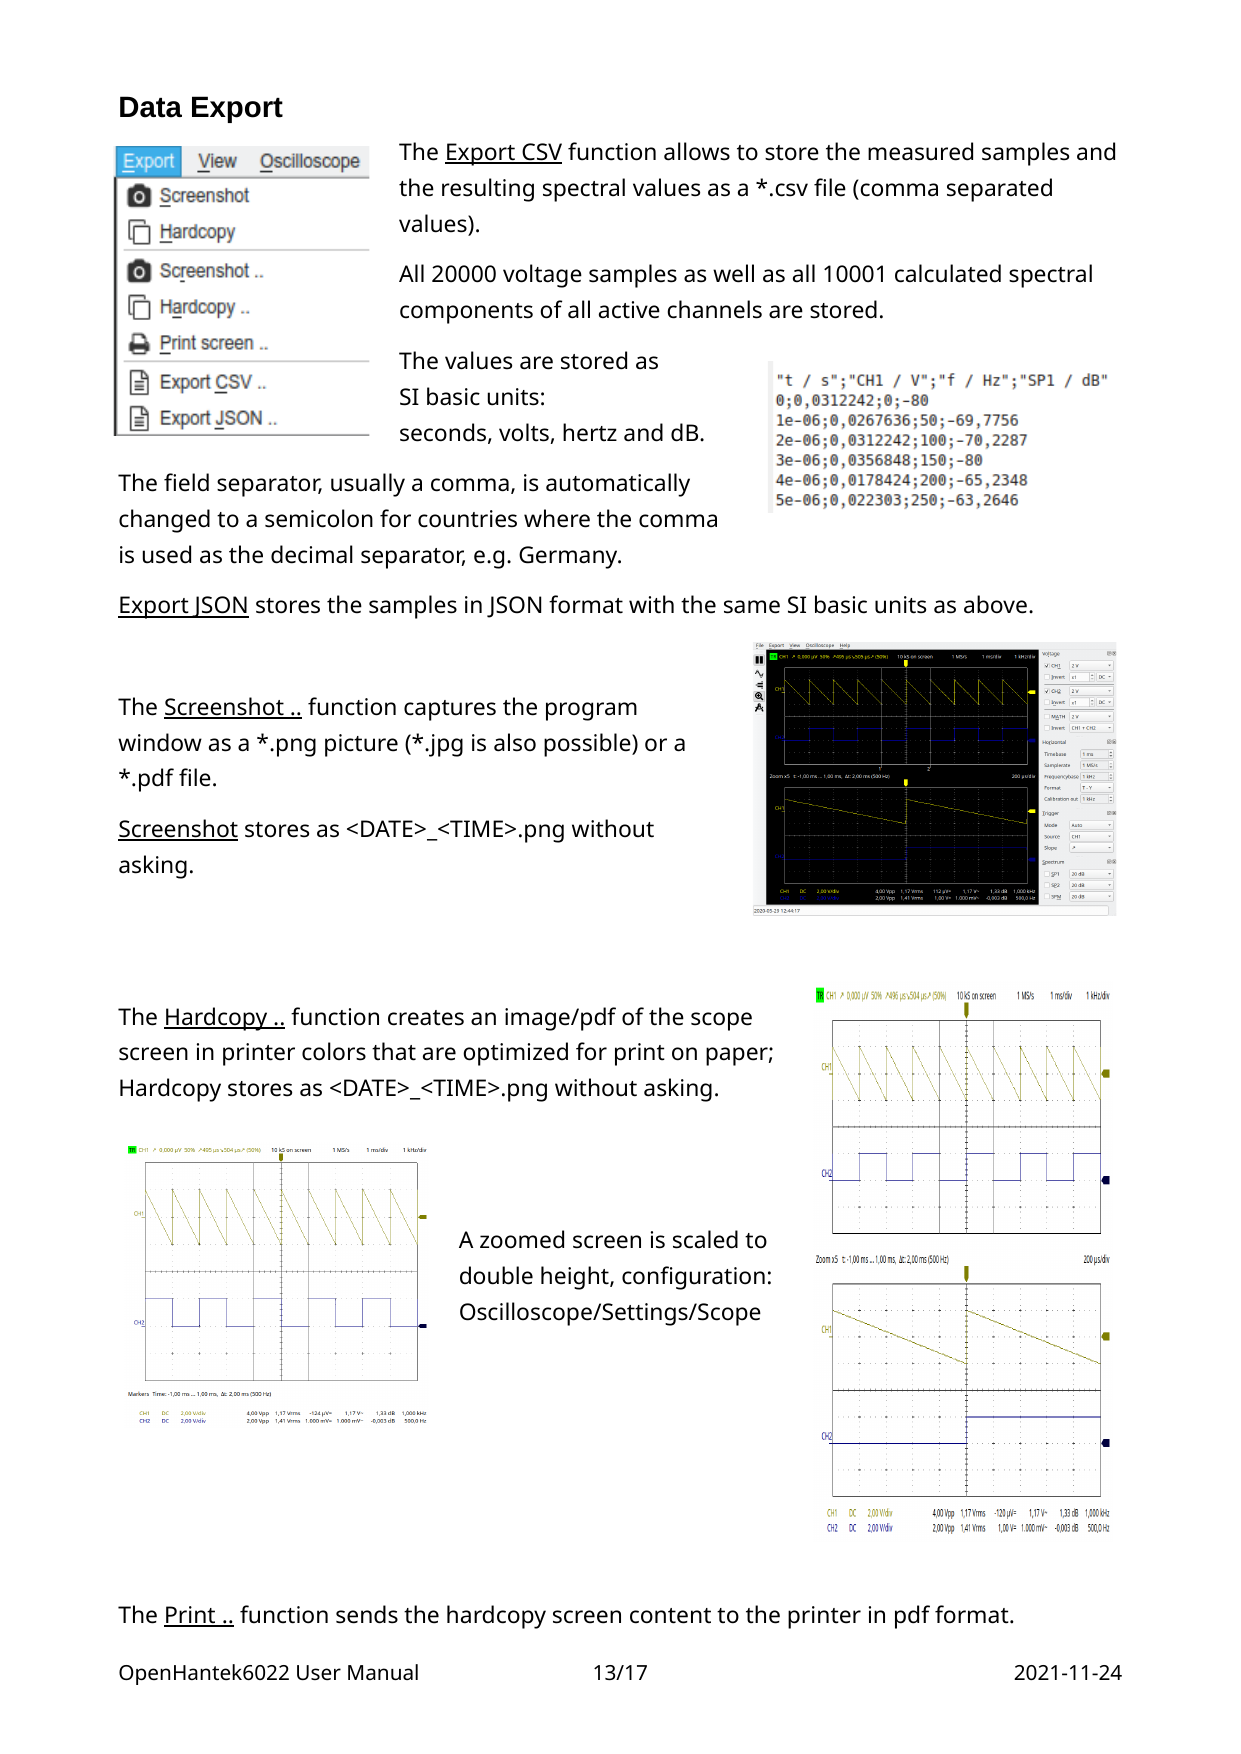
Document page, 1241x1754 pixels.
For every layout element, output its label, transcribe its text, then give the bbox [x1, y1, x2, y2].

picture [767, 361, 1119, 513]
text All 20000 voltage samples as well as all 10001 calculated spectral components of all active channels are stored. [370, 258, 1122, 325]
text The Hardcopy .. function creates an image/pdf of the scope screen in printer colors that are optimized for print on paper; Hardcopy stores as <DATE>_<TIME>.png without asking. [118, 1000, 812, 1103]
text The Print .. function sends the hardcopy screen content to the printer in pdf format. [118, 1599, 1122, 1630]
subtitle Data Export [118, 89, 1122, 123]
text A zoomed screen is scaled to double height, configuration: Oscilloscope/Settings/Scope [429, 1224, 812, 1327]
text The Export CSV function allows to store the measured samples and the resulting spectral values as a *.csv file (comma separated values). [118, 136, 1122, 239]
picture [113, 146, 370, 436]
picture [812, 981, 1113, 1542]
text Screenshot stores as <DATE>_<TIME>.png without asking. [118, 813, 752, 880]
text The field separator, usually a comma, is automatically changed to a semicolon for countries where the comma is used as the decimal separator, e.g. Germany. [118, 467, 1122, 570]
text Export JSON stores the samples in JSON format with the same SI basic units as above. [118, 589, 1122, 621]
text The Screenshot .. function captures the program window as a *.png picture (*.jpg is also possible) or a *.pdf file. [118, 691, 752, 794]
picture [124, 1142, 429, 1428]
text The values are stored as SI basic units: seconds, volts, hertz and dB. [118, 345, 1122, 448]
picture [752, 642, 1117, 916]
